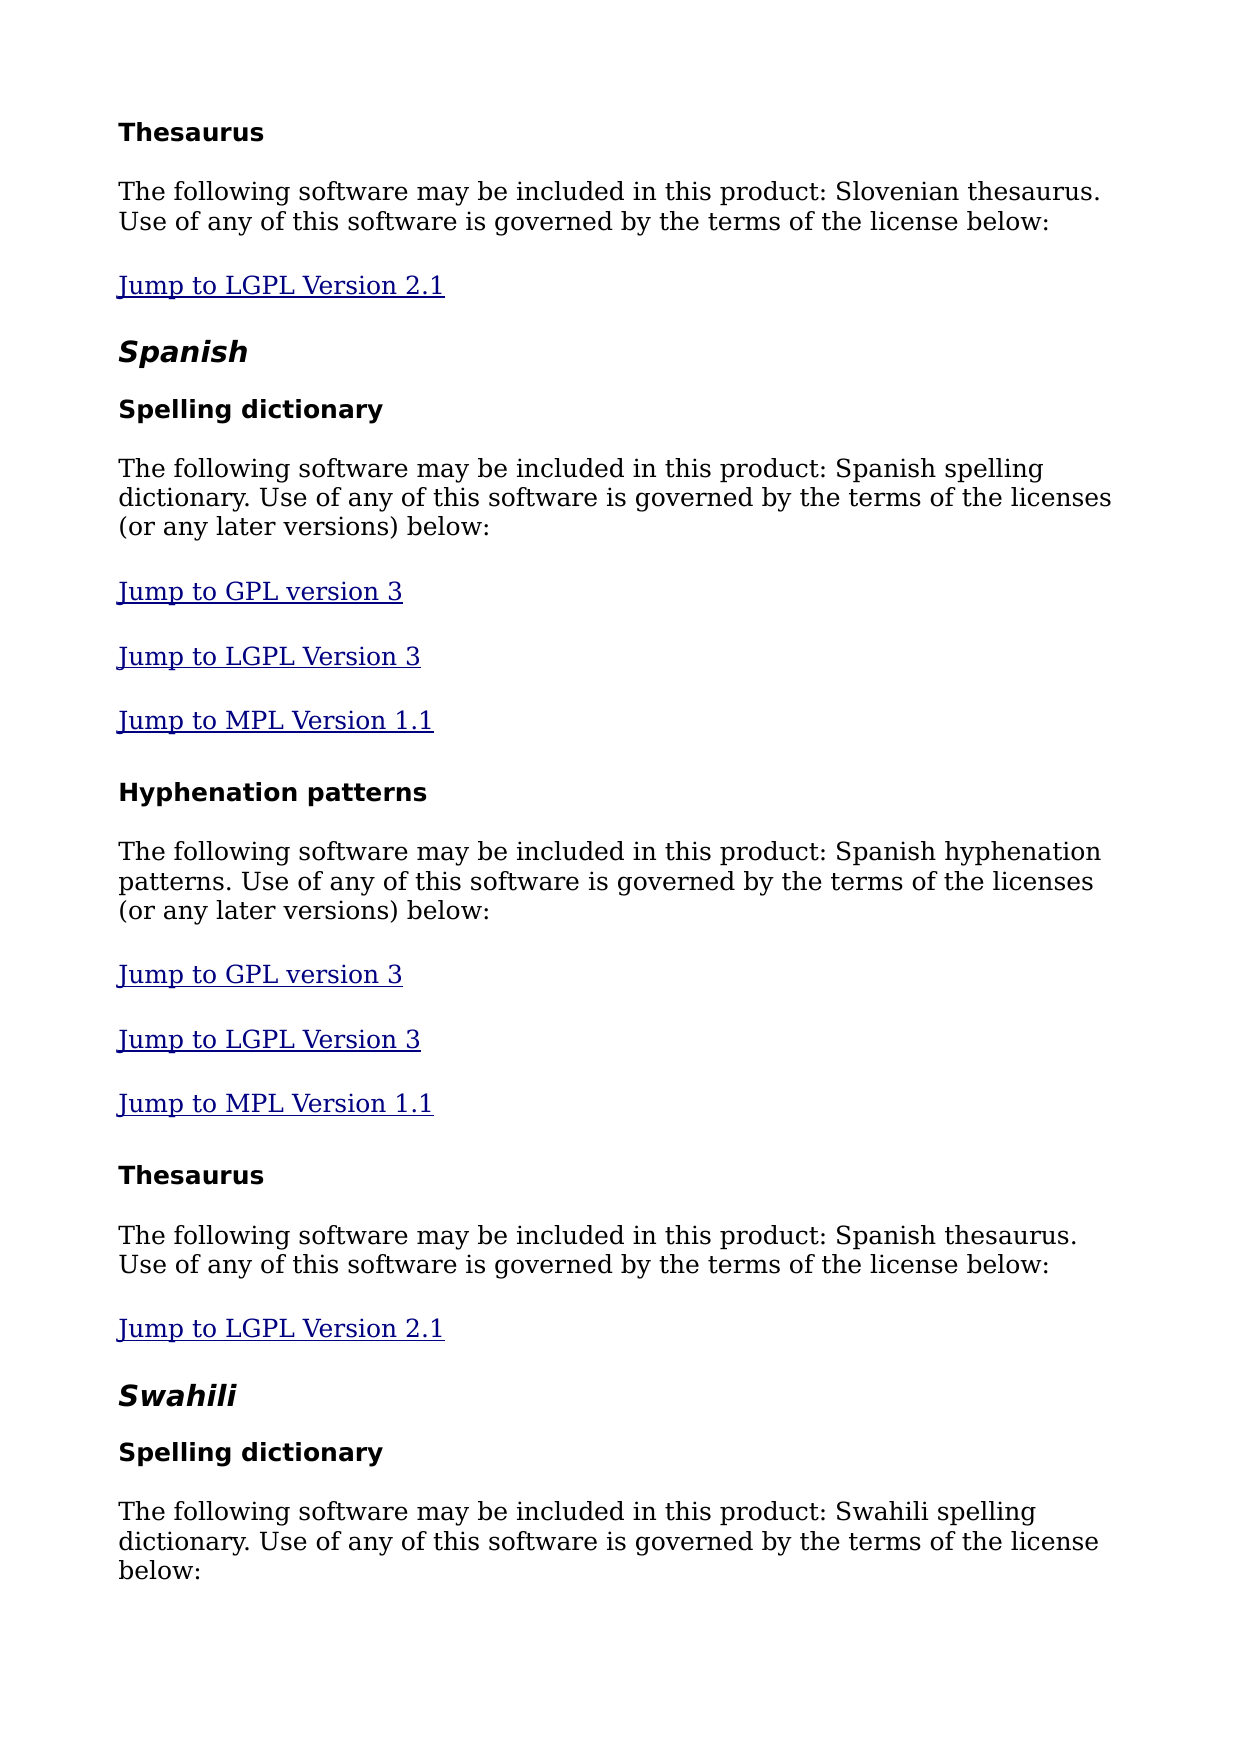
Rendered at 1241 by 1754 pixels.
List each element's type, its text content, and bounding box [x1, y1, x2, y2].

text The following software may be included in this product: Slovenian thesaurus. Use of any of this software is governed by the terms of the license below: [118, 177, 1122, 236]
text Jump to GPL version 3 [118, 960, 1122, 989]
subtitle Swahili [118, 1379, 1122, 1413]
subtitle Spelling dictionary [118, 395, 1122, 424]
text Jump to LGPL Version 3 [118, 642, 1122, 671]
text Jump to LGPL Version 3 [118, 1025, 1122, 1054]
subtitle Hyphenation patterns [118, 778, 1122, 807]
text Jump to MPL Version 1.1 [118, 1089, 1122, 1119]
text The following software may be included in this product: Swahili spelling dictionary. Use of any of this software is governed by the terms of the license below: [118, 1497, 1122, 1585]
text The following software may be included in this product: Spanish spelling dictionary. Use of any of this software is governed by the terms of the licenses (or any later versions) below: [118, 454, 1122, 542]
text Jump to GPL version 3 [118, 577, 1122, 606]
text Jump to MPL Version 1.1 [118, 706, 1122, 735]
subtitle Thesaurus [118, 1161, 1122, 1191]
text Jump to LGPL Version 2.1 [118, 271, 1122, 300]
subtitle Spelling dictionary [118, 1438, 1122, 1467]
text The following software may be included in this product: Spanish thesaurus. Use of any of this software is governed by the terms of the license below: [118, 1221, 1122, 1279]
text The following software may be included in this product: Spanish hyphenation patterns. Use of any of this software is governed by the terms of the licenses (or any later versions) below: [118, 837, 1122, 925]
text Jump to LGPL Version 2.1 [118, 1314, 1122, 1344]
subtitle Thesaurus [118, 118, 1122, 147]
subtitle Spanish [118, 336, 1122, 370]
